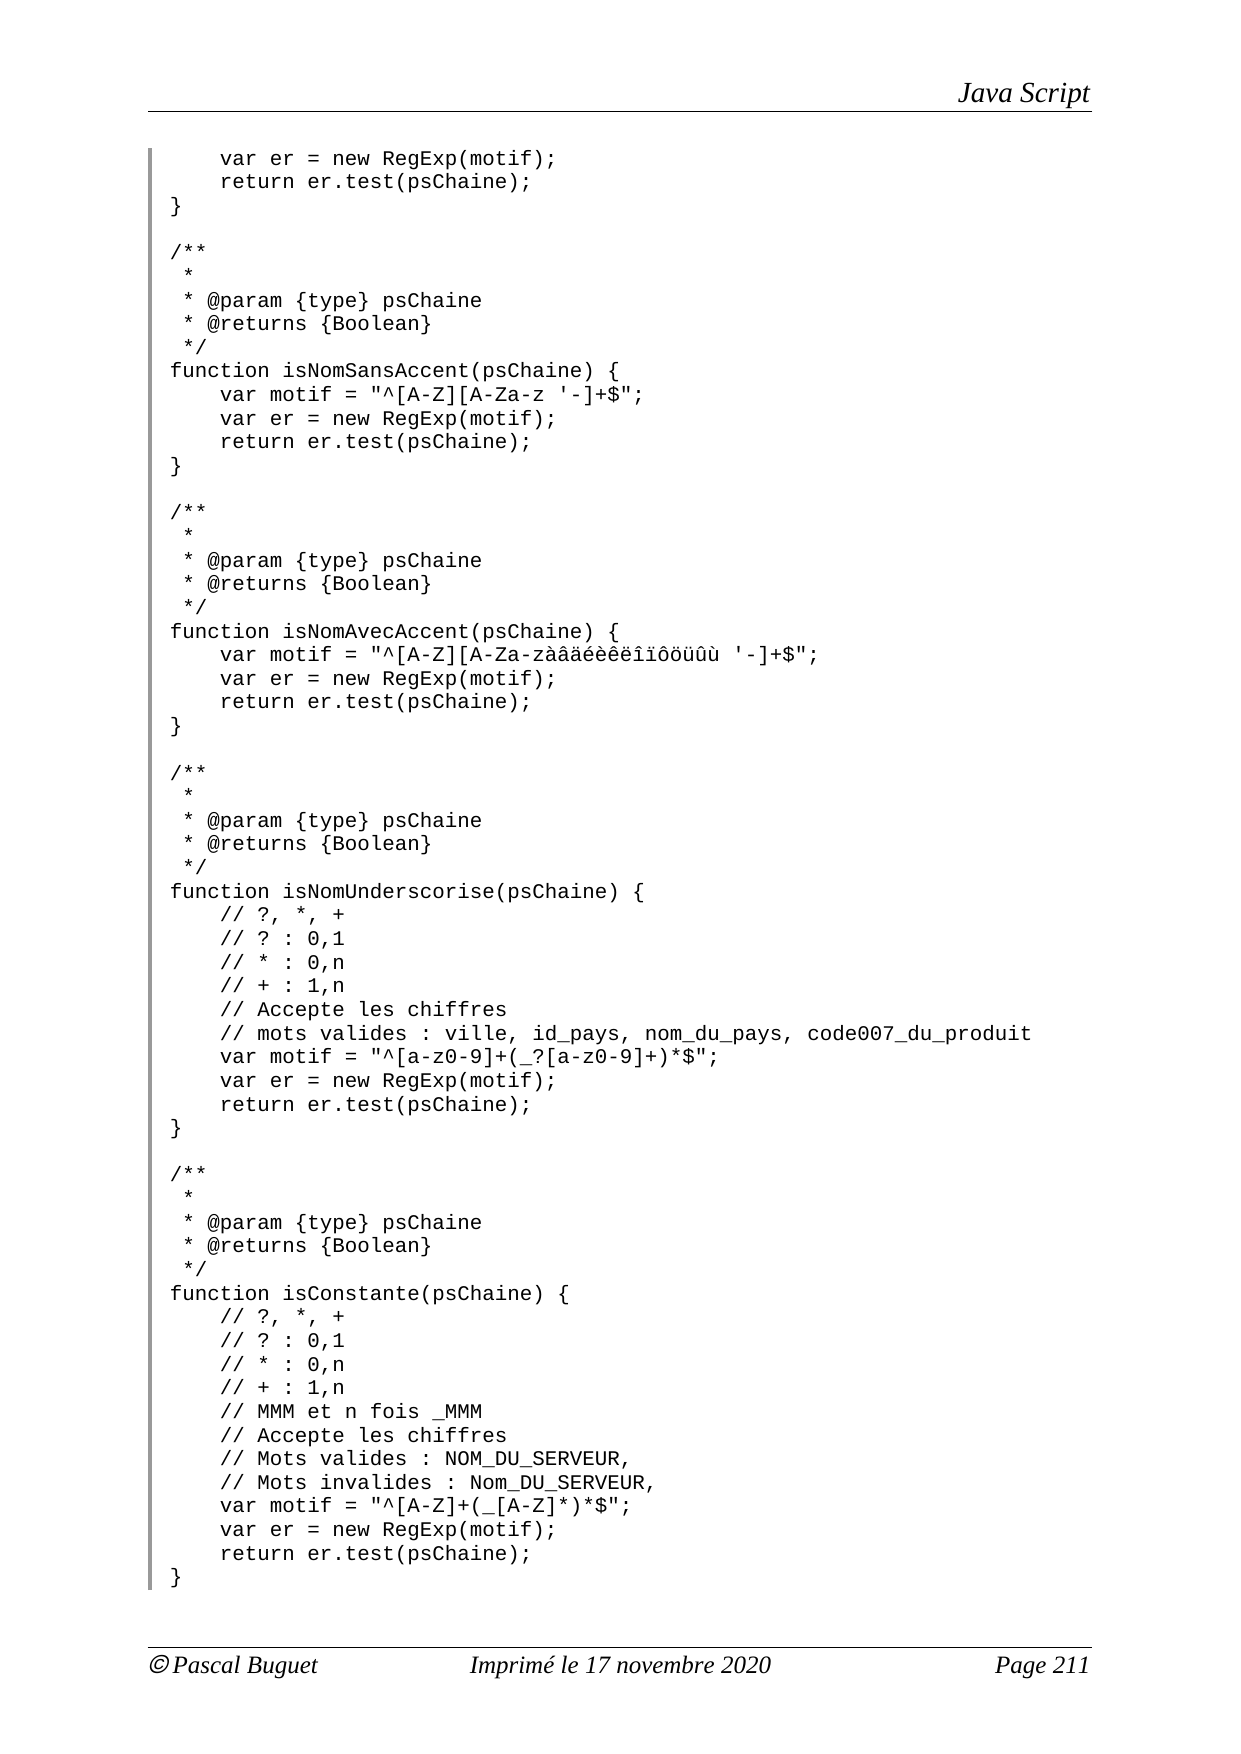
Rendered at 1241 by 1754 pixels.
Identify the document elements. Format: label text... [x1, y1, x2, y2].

text // * : 0,n [152, 1354, 1092, 1377]
text * [152, 786, 1092, 810]
text * [152, 1188, 1092, 1212]
text } [152, 195, 1092, 219]
text /** [152, 242, 1092, 266]
text var motif = "^[A-Z][A-Za-zàâäéèêëîïôöüûù '-]+$"; [152, 644, 1092, 668]
text return er.test(psChaine); [152, 1543, 1092, 1566]
text var er = new RegExp(motif); [152, 408, 1092, 431]
text // MMM et n fois _MMM [152, 1401, 1092, 1424]
text function isNomUnderscorise(psChaine) { [152, 881, 1092, 904]
text function isNomSansAccent(psChaine) { [152, 361, 1092, 384]
text * @param {type} psChaine [152, 1212, 1092, 1235]
text var er = new RegExp(motif); [152, 1070, 1092, 1093]
text // * : 0,n [152, 952, 1092, 975]
text return er.test(psChaine); [152, 692, 1092, 715]
text var er = new RegExp(motif); [152, 668, 1092, 692]
text return er.test(psChaine); [152, 171, 1092, 195]
text // Mots invalides : Nom_DU_SERVEUR, [152, 1472, 1092, 1496]
text // ? : 0,1 [152, 928, 1092, 952]
text */ [152, 857, 1092, 881]
text /** [152, 762, 1092, 786]
text } [152, 455, 1092, 479]
text var motif = "^[A-Z]+(_[A-Z]*)*$"; [152, 1496, 1092, 1519]
text * @returns {Boolean} [152, 833, 1092, 857]
text * [152, 526, 1092, 550]
text } [152, 715, 1092, 739]
text */ [152, 1259, 1092, 1283]
text * @returns {Boolean} [152, 573, 1092, 597]
text var er = new RegExp(motif); [152, 1519, 1092, 1543]
text // Mots valides : NOM_DU_SERVEUR, [152, 1448, 1092, 1472]
text * @returns {Boolean} [152, 313, 1092, 337]
text /** [152, 1164, 1092, 1188]
text /** [152, 502, 1092, 526]
text */ [152, 597, 1092, 621]
text } [152, 1117, 1092, 1141]
text var motif = "^[A-Z][A-Za-z '-]+$"; [152, 384, 1092, 408]
text * @param {type} psChaine [152, 289, 1092, 313]
text function isNomAvecAccent(psChaine) { [152, 621, 1092, 644]
text // + : 1,n [152, 975, 1092, 999]
text // ?, *, + [152, 1306, 1092, 1330]
text function isConstante(psChaine) { [152, 1283, 1092, 1306]
text var er = new RegExp(motif); [152, 148, 1092, 171]
text // + : 1,n [152, 1377, 1092, 1401]
text // ?, *, + [152, 904, 1092, 928]
text } [152, 1566, 1092, 1590]
text // Accepte les chiffres [152, 1424, 1092, 1448]
text * @param {type} psChaine [152, 550, 1092, 573]
text // Accepte les chiffres [152, 999, 1092, 1023]
text return er.test(psChaine); [152, 431, 1092, 455]
text // mots valides : ville, id_pays, nom_du_pays, code007_du_produit [152, 1023, 1092, 1046]
text * [152, 266, 1092, 289]
text // ? : 0,1 [152, 1330, 1092, 1354]
text * @param {type} psChaine [152, 810, 1092, 833]
text return er.test(psChaine); [152, 1093, 1092, 1117]
text * @returns {Boolean} [152, 1235, 1092, 1259]
text var motif = "^[a-z0-9]+(_?[a-z0-9]+)*$"; [152, 1046, 1092, 1070]
text */ [152, 337, 1092, 361]
